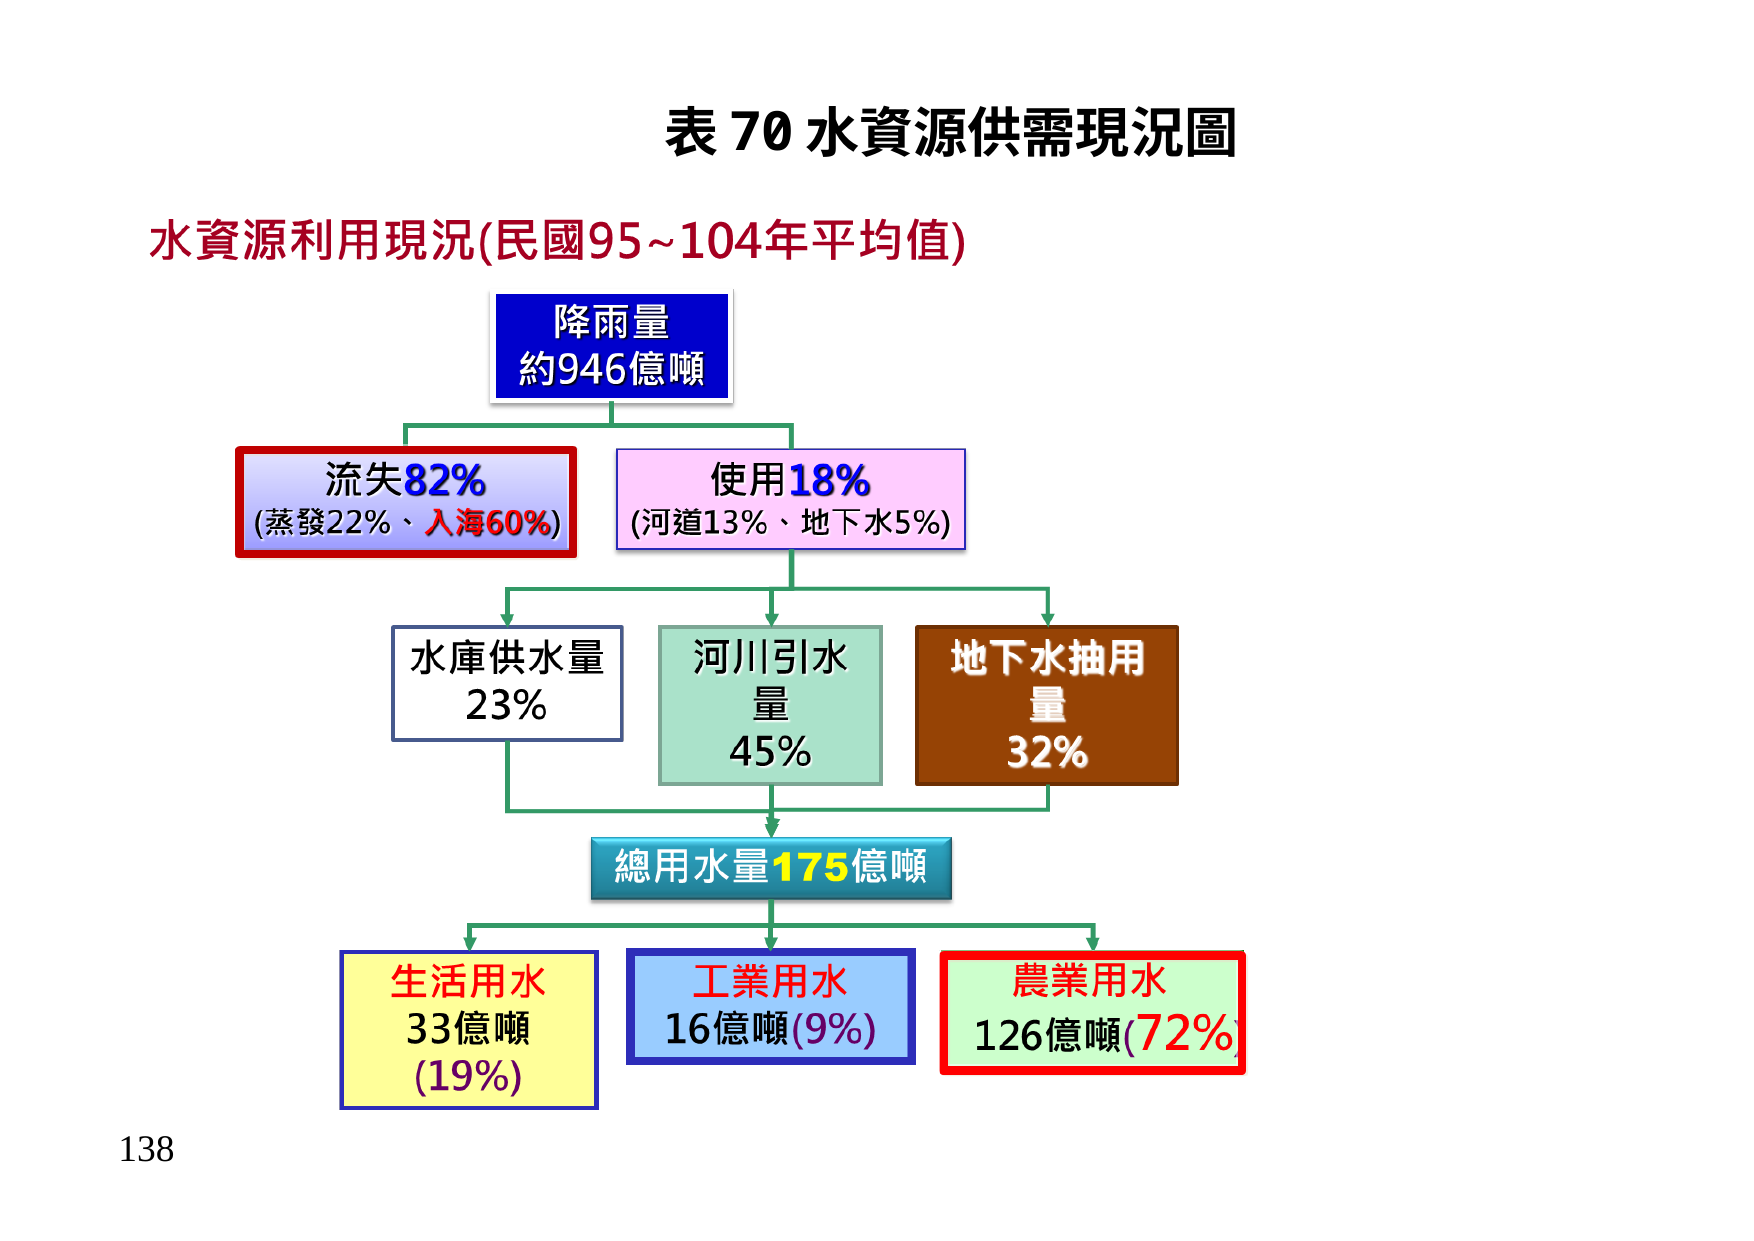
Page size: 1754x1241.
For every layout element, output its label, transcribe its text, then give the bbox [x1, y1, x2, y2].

subtitle 表70水資源供需現況圖 [118, 56, 1636, 1118]
